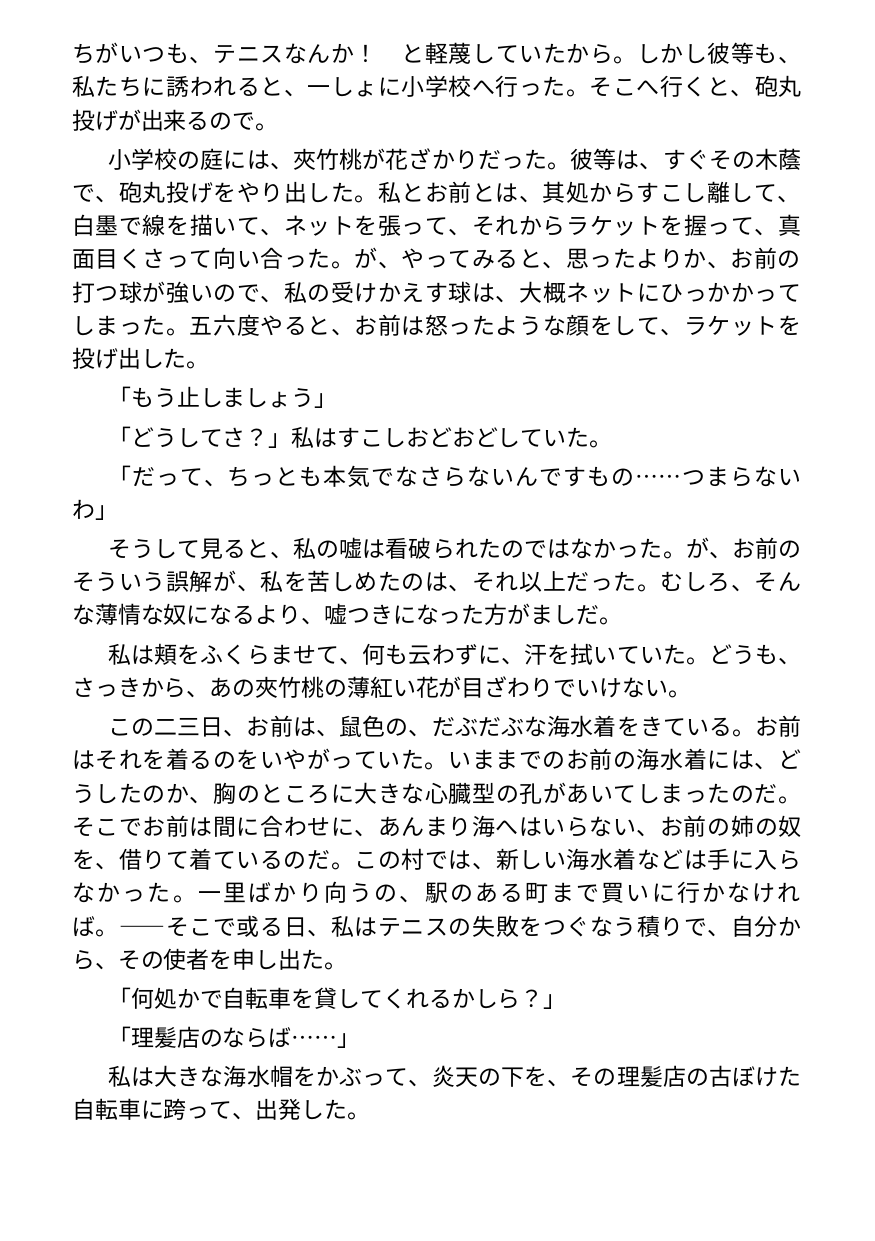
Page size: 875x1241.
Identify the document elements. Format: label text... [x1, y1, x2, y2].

text 私は大きな海水帽をかぶって、炎天の下を、その理髪店の古ぼけた自転車に跨って、出発した。 [72, 1059, 802, 1126]
text ちがいつも、テニスなんか！ と軽蔑していたから。しかし彼等も、私たちに誘われると、一しょに小学校へ行った。そこへ行くと、砲丸投げが出来るので。 [72, 36, 802, 136]
text 「どうしてさ？」私はすこしおどおどしていた。 [72, 419, 802, 453]
text 「もう止しましょう」 [72, 380, 802, 413]
text 「何処かで自転車を貸してくれるかしら？」 [72, 981, 802, 1014]
text 小学校の庭には、夾竹桃が花ざかりだった。彼等は、すぐその木蔭で、砲丸投げをやり出した。私とお前とは、其処からすこし離して、白墨で線を描いて、ネットを張って、それからラケットを握って、真面目くさって向い合った。が、やってみると、思ったよりか、お前の打つ球が強いので、私の受けかえす球は、大概ネットにひっかかってしまった。五六度やると、お前は怒ったような顔をして、ラケットを投げ出した。 [72, 142, 802, 374]
text 私は頬をふくらませて、何も云わずに、汗を拭いていた。どうも、さっきから、あの夾竹桃の薄紅い花が目ざわりでいけない。 [72, 637, 802, 703]
text 「理髪店のならば……」 [72, 1020, 802, 1053]
text 「だって、ちっとも本気でなさらないんですもの……つまらないわ」 [72, 458, 802, 525]
text この二三日、お前は、鼠色の、だぶだぶな海水着をきている。お前はそれを着るのをいやがっていた。いままでのお前の海水着には、どうしたのか、胸のところに大きな心臓型の孔があいてしまったのだ。そこでお前は間に合わせに、あんまり海へはいらない、お前の姉の奴を、借りて着ているのだ。この村では、新しい海水着などは手に入らなかった。一里ばかり向うの、駅のある町まで買いに行かなければ。――そこで或る日、私はテニスの失敗をつぐなう積りで、自分から、その使者を申し出た。 [72, 709, 802, 975]
text そうして見ると、私の嘘は看破られたのではなかった。が、お前のそういう誤解が、私を苦しめたのは、それ以上だった。むしろ、そんな薄情な奴になるより、嘘つきになった方がましだ。 [72, 531, 802, 631]
